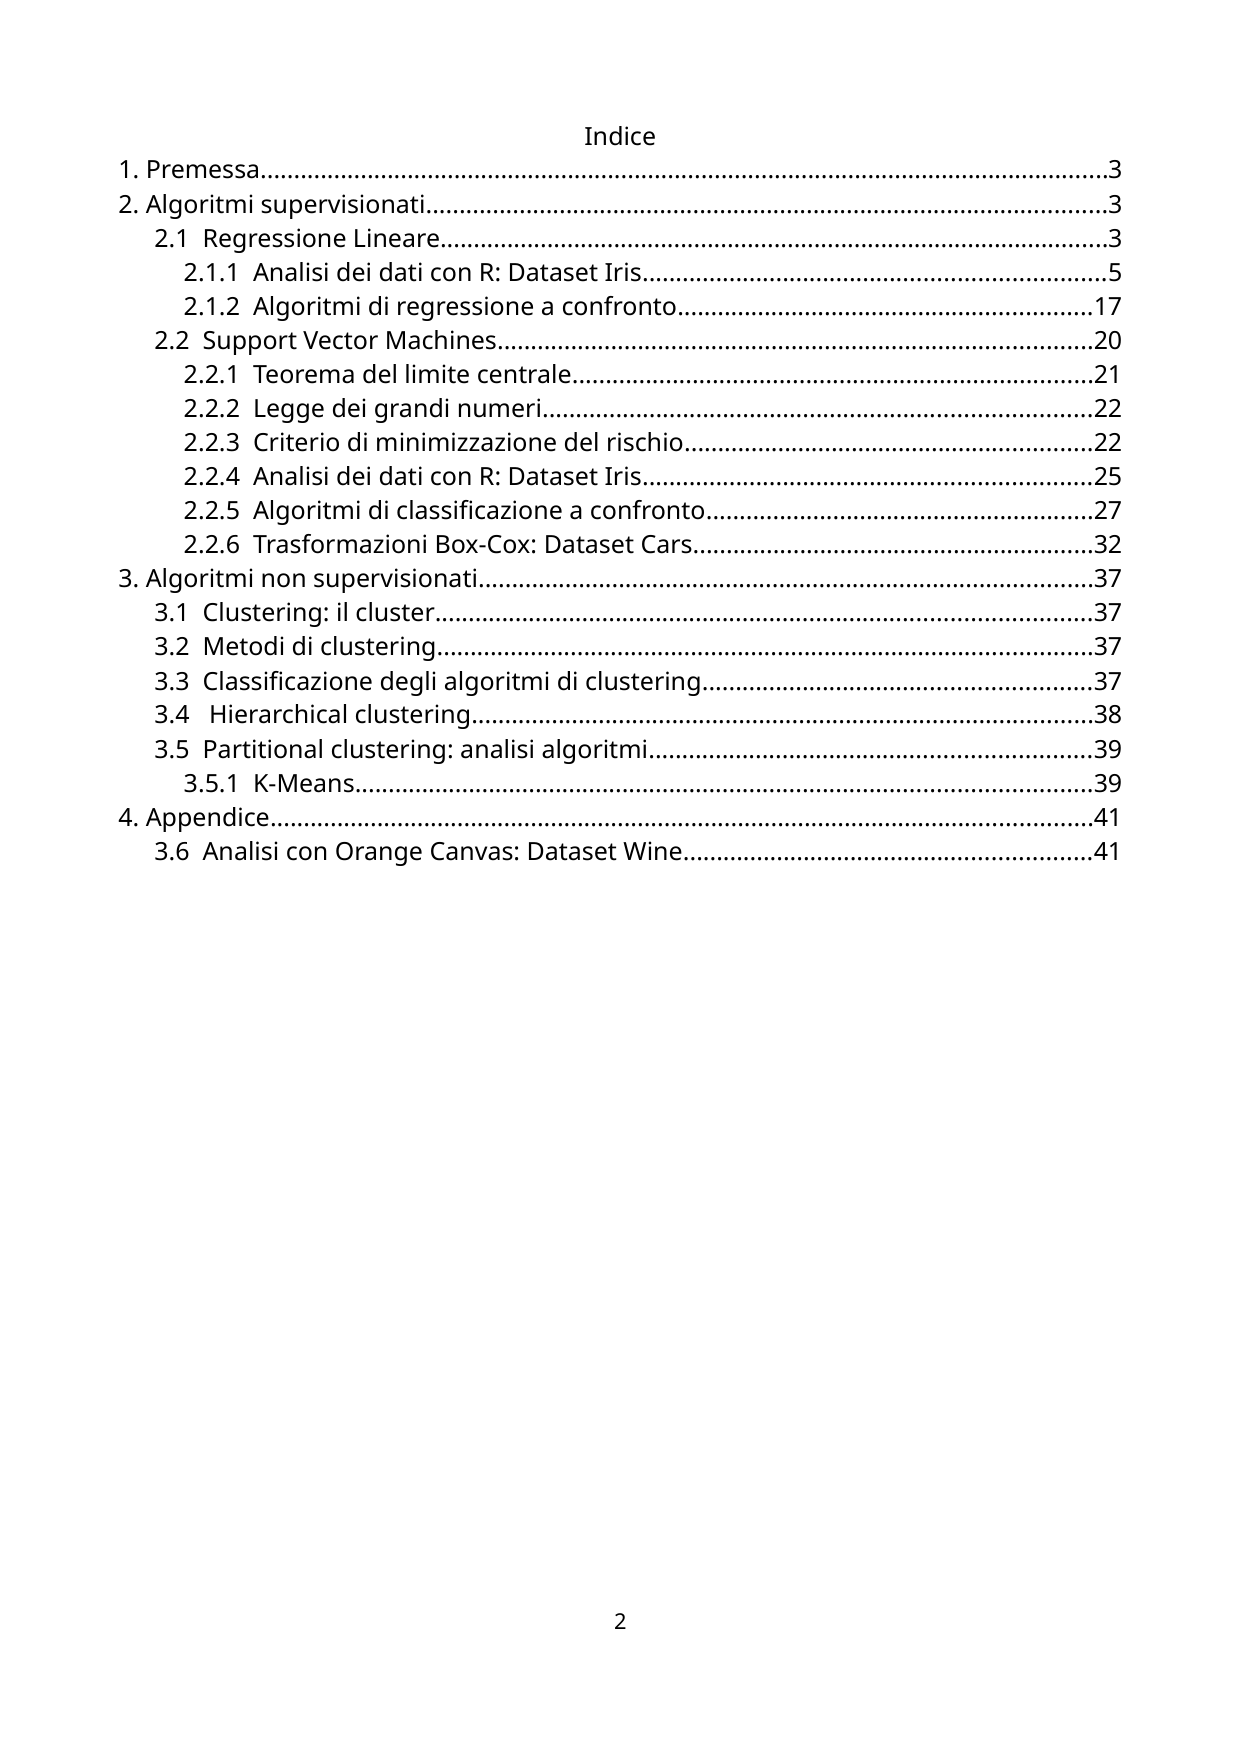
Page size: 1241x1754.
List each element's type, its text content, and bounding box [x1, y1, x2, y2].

text 2.2.3 Criterio di minimizzazione del rischio 22 [177, 425, 1122, 459]
text 2. Algoritmi supervisionati 3 [118, 186, 1122, 220]
text Indice [118, 118, 1122, 152]
text 2.2 Support Vector Machines 20 [148, 322, 1122, 357]
text 2.1 Regressione Lineare 3 [148, 220, 1122, 254]
text 3. Algoritmi non supervisionati 37 [118, 561, 1122, 595]
text 3.3 Classificazione degli algoritmi di clustering 37 [148, 663, 1122, 697]
text 3.5 Partitional clustering: analisi algoritmi 39 [148, 731, 1122, 765]
text 2.2.1 Teorema del limite centrale 21 [177, 357, 1122, 391]
text 2.2.4 Analisi dei dati con R: Dataset Iris 25 [177, 459, 1122, 493]
text 2.2.2 Legge dei grandi numeri 22 [177, 391, 1122, 425]
text 3.5.1 K-Means 39 [177, 765, 1122, 799]
text 4. Appendice 41 [118, 799, 1122, 833]
text 2.2.6 Trasformazioni Box-Cox: Dataset Cars 32 [177, 527, 1122, 561]
text 1. Premessa 3 [118, 152, 1122, 186]
text 2.2.5 Algoritmi di classificazione a confronto 27 [177, 493, 1122, 527]
text 3.2 Metodi di clustering 37 [148, 629, 1122, 663]
text 3.1 Clustering: il cluster 37 [148, 595, 1122, 629]
text 2.1.2 Algoritmi di regressione a confronto 17 [177, 288, 1122, 322]
text 3.4 Hierarchical clustering 38 [148, 697, 1122, 731]
text 3.6 Analisi con Orange Canvas: Dataset Wine 41 [148, 833, 1122, 867]
text 2.1.1 Analisi dei dati con R: Dataset Iris 5 [177, 254, 1122, 288]
